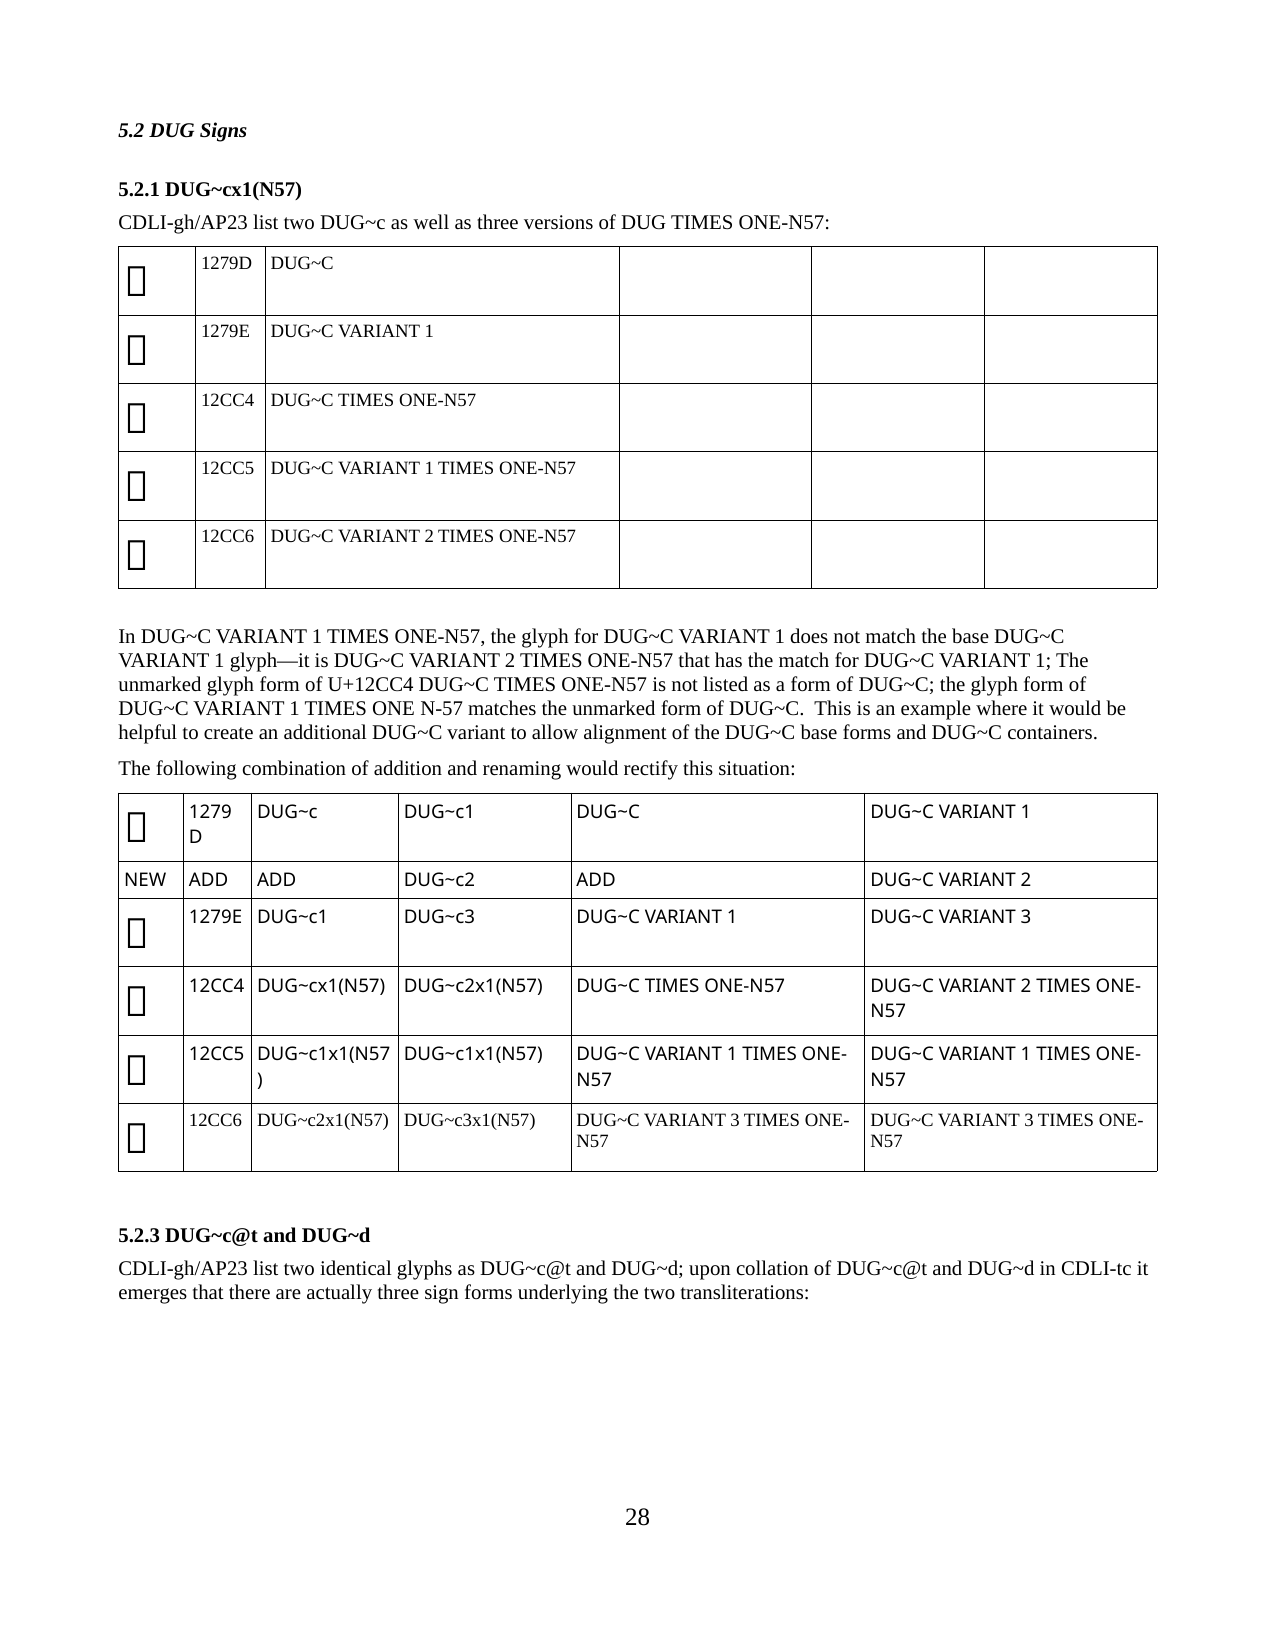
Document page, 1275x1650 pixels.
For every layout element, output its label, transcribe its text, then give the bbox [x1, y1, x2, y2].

table_cell DUG~C VARIANT 1 TIMES ONE-N57 [266, 452, 619, 519]
subtitle 5.2.3 DUG~c@t and DUG~d [118, 1222, 1157, 1247]
table_cell DUG~C VARIANT 3 [865, 899, 1157, 966]
table_cell 𒞞 [119, 899, 183, 966]
table_cell DUG~C VARIANT 1 [572, 899, 864, 966]
table_cell 12CC6 [196, 521, 265, 588]
table_cell 12CC5 [184, 1036, 251, 1103]
table_cell 12CC4 [184, 967, 251, 1034]
table_cell [812, 316, 984, 383]
table_cell [812, 521, 984, 588]
table_cell DUG~c2 [399, 862, 571, 898]
table_cell 𒳅 [119, 1036, 183, 1103]
table_header 𒞝 [119, 247, 195, 314]
table_cell DUG~cx1(N57) [252, 967, 398, 1034]
table_cell 12CC5 [196, 452, 265, 519]
table_cell 12CC6 [184, 1104, 251, 1171]
table_cell [985, 384, 1157, 451]
table_cell DUG~c2x1(N57) [399, 967, 571, 1034]
table_cell NEW [119, 862, 183, 898]
table_header 1279D [184, 794, 251, 861]
table_cell DUG~C VARIANT 2 TIMES ONE-N57 [266, 521, 619, 588]
table_header DUG~C VARIANT 1 [865, 794, 1157, 861]
table_cell [620, 316, 811, 383]
table_cell DUG~C TIMES ONE-N57 [266, 384, 619, 451]
table_cell 1279E [196, 316, 265, 383]
subtitle 5.2.1 DUG~cx1(N57) [118, 177, 1157, 201]
table_header DUG~C [572, 794, 864, 861]
table_header DUG~c1 [399, 794, 571, 861]
table_cell DUG~c1 [252, 899, 398, 966]
table_cell [985, 521, 1157, 588]
table_cell 12CC4 [196, 384, 265, 451]
table_cell DUG~c3 [399, 899, 571, 966]
table_cell [620, 384, 811, 451]
subtitle 5.2 DUG Signs [118, 118, 1157, 142]
table_cell DUG~C VARIANT 3 TIMES ONE-N57 [865, 1104, 1157, 1171]
table_cell 𒳆 [119, 1104, 183, 1171]
table_cell 1279E [184, 899, 251, 966]
table_header DUG~C [266, 247, 619, 314]
table_cell 𒳆 [119, 521, 195, 588]
table_cell DUG~C VARIANT 1 [266, 316, 619, 383]
table_cell DUG~c1x1(N57) [252, 1036, 398, 1103]
table_cell DUG~C VARIANT 3 TIMES ONE-N57 [572, 1104, 864, 1171]
table_cell 𒳄 [119, 384, 195, 451]
table_cell [620, 521, 811, 588]
table_header DUG~c [252, 794, 398, 861]
table_cell [985, 452, 1157, 519]
table_cell DUG~c3x1(N57) [399, 1104, 571, 1171]
table_cell DUG~C VARIANT 2 TIMES ONE-N57 [865, 967, 1157, 1034]
table_cell DUG~c2x1(N57) [252, 1104, 398, 1171]
text In DUG~C VARIANT 1 TIMES ONE-N57, the glyph for DUG~C VARIANT 1 does not match the base DUG~C VARIANT 1 glyph—it is DUG~C VARIANT 2 TIMES ONE-N57 that has the match for DUG~C VARIANT 1; The unmarked glyph form of U+12CC4 DUG~C TIMES ONE-N57 is not listed as a form of DUG~C; the glyph form of DUG~C VARIANT 1 TIMES ONE N-57 matches the unmarked form of DUG~C. This is an example where it would be helpful to create an additional DUG~C variant to allow alignment of the DUG~C base forms and DUG~C containers. [118, 624, 1157, 744]
table_cell 𒳄 [119, 967, 183, 1034]
table_header [812, 247, 984, 314]
table_cell [620, 452, 811, 519]
table_cell DUG~C VARIANT 2 [865, 862, 1157, 898]
table_cell DUG~C VARIANT 1 TIMES ONE-N57 [572, 1036, 864, 1103]
text CDLI-gh/AP23 list two identical glyphs as DUG~c@t and DUG~d; upon collation of DUG~c@t and DUG~d in CDLI-tc it emerges that there are actually three sign forms underlying the two transliterations: [118, 1256, 1157, 1304]
table_cell [812, 452, 984, 519]
table_cell [812, 384, 984, 451]
table_cell ADD [184, 862, 251, 898]
table_cell 𒳅 [119, 452, 195, 519]
table_header 1279D [196, 247, 265, 314]
text The following combination of addition and renaming would rectify this situation: [118, 756, 1157, 780]
table_cell ADD [252, 862, 398, 898]
table_cell ADD [572, 862, 864, 898]
table_cell DUG~c1x1(N57) [399, 1036, 571, 1103]
table_header [620, 247, 811, 314]
table_cell 𒞞 [119, 316, 195, 383]
table_header [985, 247, 1157, 314]
text CDLI-gh/AP23 list two DUG~c as well as three versions of DUG TIMES ONE-N57: [118, 210, 1157, 234]
table_header 𒞝 [119, 794, 183, 861]
table_cell [985, 316, 1157, 383]
table_cell DUG~C VARIANT 1 TIMES ONE-N57 [865, 1036, 1157, 1103]
table_cell DUG~C TIMES ONE-N57 [572, 967, 864, 1034]
